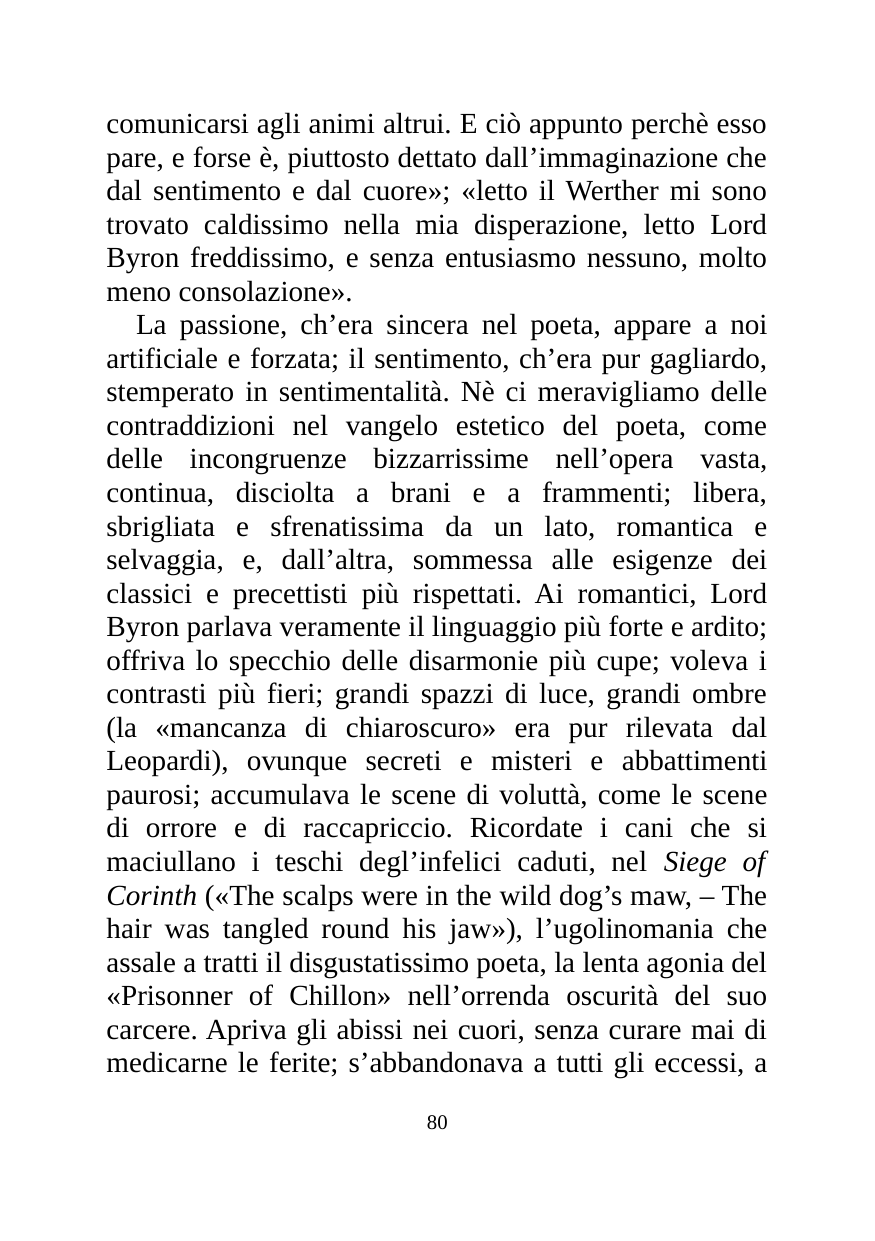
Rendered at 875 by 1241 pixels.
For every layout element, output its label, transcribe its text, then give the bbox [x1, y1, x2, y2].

text La passione, ch’era sincera nel poeta, appare a noi artificiale e forzata; il sentimento, ch’era pur gagliardo, stemperato in sentimentalità. Nè ci meravigliamo delle contraddizioni nel vangelo estetico del poeta, come delle incongruenze bizzarrissime nell’opera vasta, continua, disciolta a brani e a frammenti; libera, sbrigliata e sfrenatissima da un lato, romantica e selvaggia, e, dall’altra, sommessa alle esigenze dei classici e precettisti più rispettati. Ai romantici, Lord Byron parlava veramente il linguaggio più forte e ardito; offriva lo specchio delle disarmonie più cupe; voleva i contrasti più fieri; grandi spazzi di luce, grandi ombre (la «mancanza di chiaroscuro» era pur rilevata dal Leopardi), ovunque secreti e misteri e abbattimenti paurosi; accumulava le scene di voluttà, come le scene di orrore e di raccapriccio. Ricordate i cani che si maciullano i teschi degl’infelici caduti, nel Siege of Corinth («The scalps were in the wild dog’s maw, – The hair was tangled round his jaw»), l’ugolinomania che assale a tratti il disgustatissimo poeta, la lenta agonia del «Prisonner of Chillon» nell’orrenda oscurità del suo carcere. Apriva gli abissi nei cuori, senza curare mai di medicarne le ferite; s’abbandonava a tutti gli eccessi, a [106, 307, 768, 1079]
text comunicarsi agli animi altrui. E ciò appunto perchè esso pare, e forse è, piuttosto dettato dall’immaginazione che dal sentimento e dal cuore»; «letto il Werther mi sono trovato caldissimo nella mia disperazione, letto Lord Byron freddissimo, e senza entusiasmo nessuno, molto meno consolazione». [106, 106, 768, 307]
